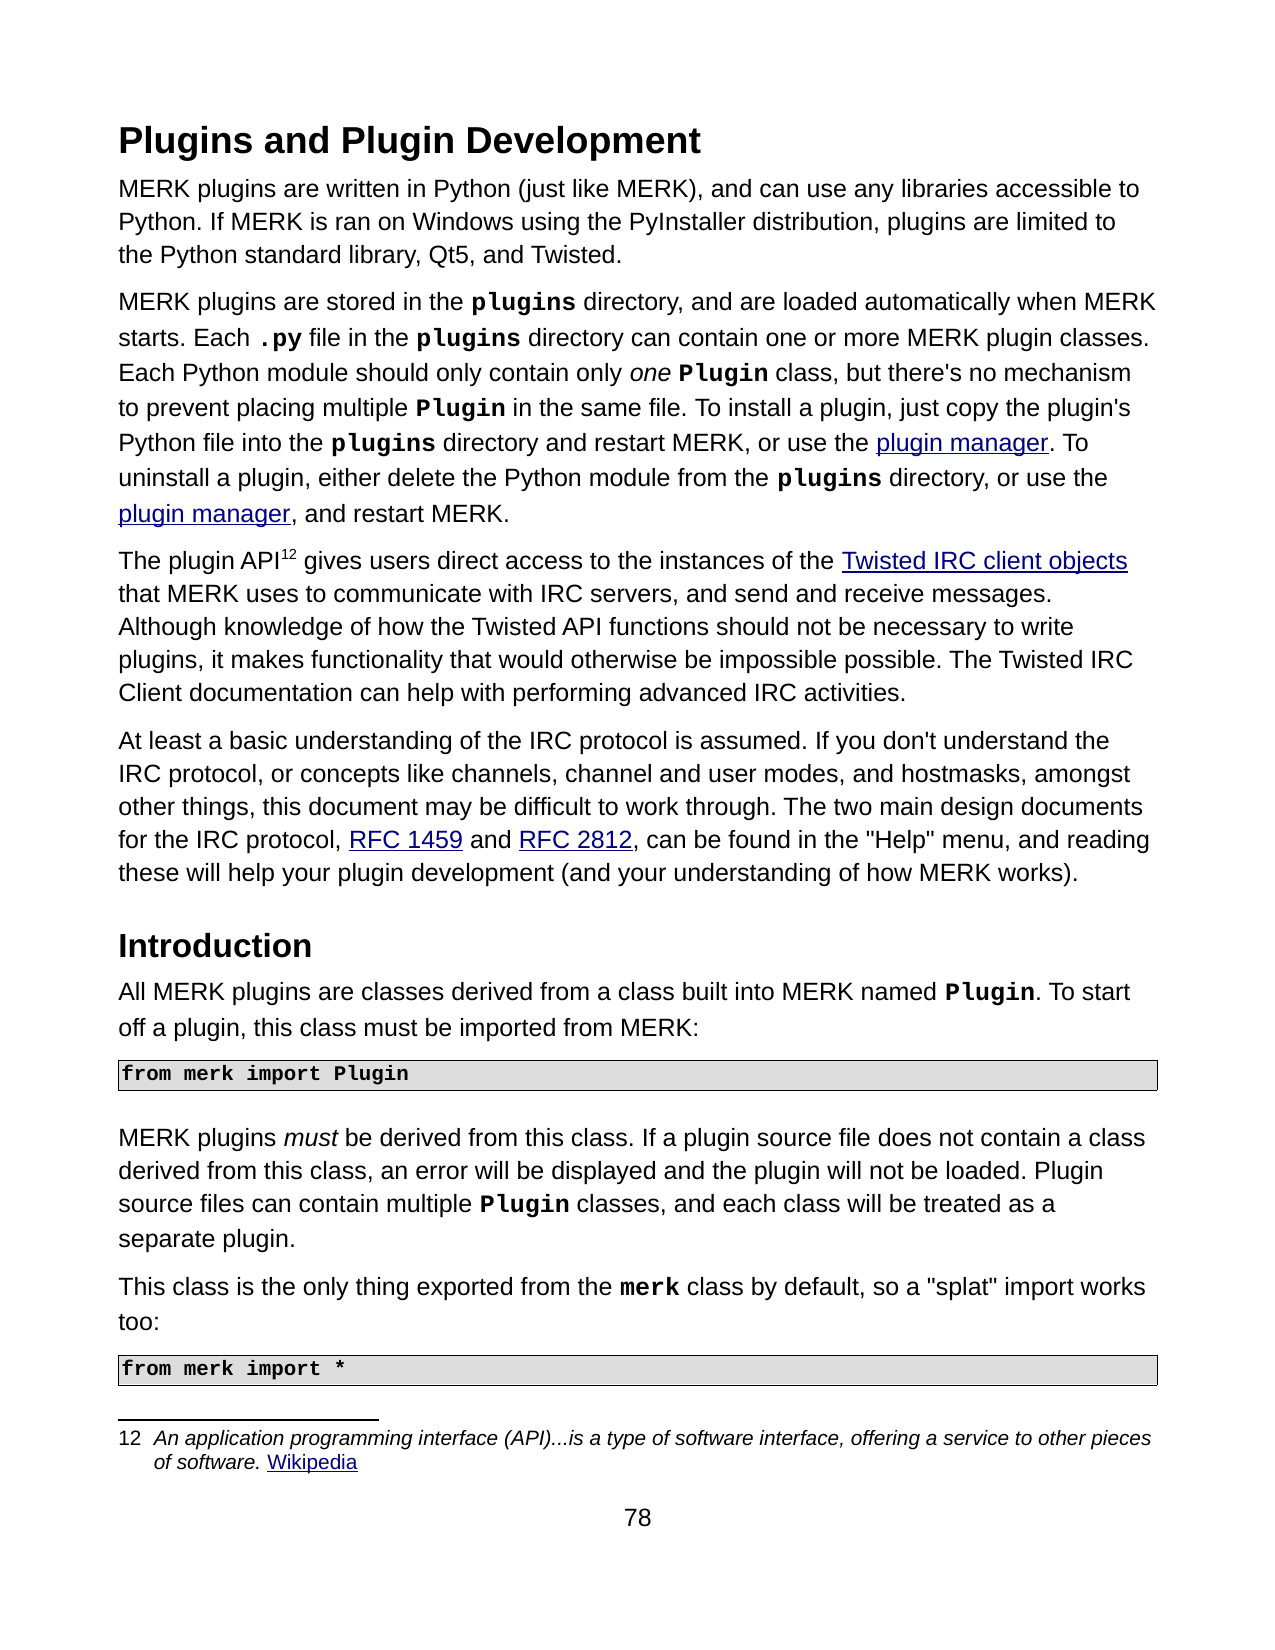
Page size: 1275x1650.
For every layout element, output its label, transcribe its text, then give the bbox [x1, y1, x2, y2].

text An application programming interface (API)...is a type of software interface, offering a service to other pieces of software. Wikipedia [118, 1426, 1157, 1474]
text MERK plugins must be derived from this class. If a plugin source file does not contain a class derived from this class, an error will be displayed and the plugin will not be loaded. Plugin source files can contain multiple Plugin classes, and each class will be treated as a separate plugin. [118, 1091, 1157, 1253]
text All MERK plugins are classes derived from a class built into MERK named Plugin. To start off a plugin, this class must be imported from MERK: [118, 977, 1157, 1041]
text MERK plugins are written in Python (just like MERK), and can use any libraries accessible to Python. If MERK is ran on Windows using the PyInstaller distribution, plugins are limited to the Python standard library, Qt5, and Twisted. [118, 174, 1157, 268]
subtitle Introduction [118, 926, 1157, 965]
table_header from merk import Plugin [119, 1061, 1157, 1090]
subtitle Plugins and Plugin Development [118, 118, 1157, 161]
text MERK plugins are stored in the plugins directory, and are loaded automatically when MERK starts. Each .py file in the plugins directory can contain one or more MERK plugin classes. Each Python module should only contain only one Plugin class, but there's no mechanism to prevent placing multiple Plugin in the same file. To install a plugin, just copy the plugin's Python file into the plugins directory and restart MERK, or use the plugin manager. To uninstall a plugin, either delete the Python module from the plugins directory, or use the plugin manager, and restart MERK. [118, 287, 1157, 527]
text At least a basic understanding of the IRC protocol is assumed. If you don't understand the IRC protocol, or concepts like channels, channel and user modes, and hostmasks, amongst other things, this document may be difficult to work through. The two main design documents for the IRC protocol, RFC 1459 and RFC 2812, can be found in the "Help" menu, and reading these will help your plugin development (and your understanding of how MERK works). [118, 726, 1157, 887]
text The plugin API gives users direct access to the instances of the Twisted IRC client objects that MERK uses to communicate with IRC servers, and send and receive messages. Although knowledge of how the Twisted API functions should not be necessary to write plugins, it makes functionality that would otherwise be impossible possible. The Twisted IRC Client documentation can help with performing advanced IRC activities. [118, 546, 1157, 707]
table_header from merk import * [119, 1356, 1157, 1384]
text This class is the only thing exported from the merk class by default, so a "splat" import works too: [118, 1272, 1157, 1336]
